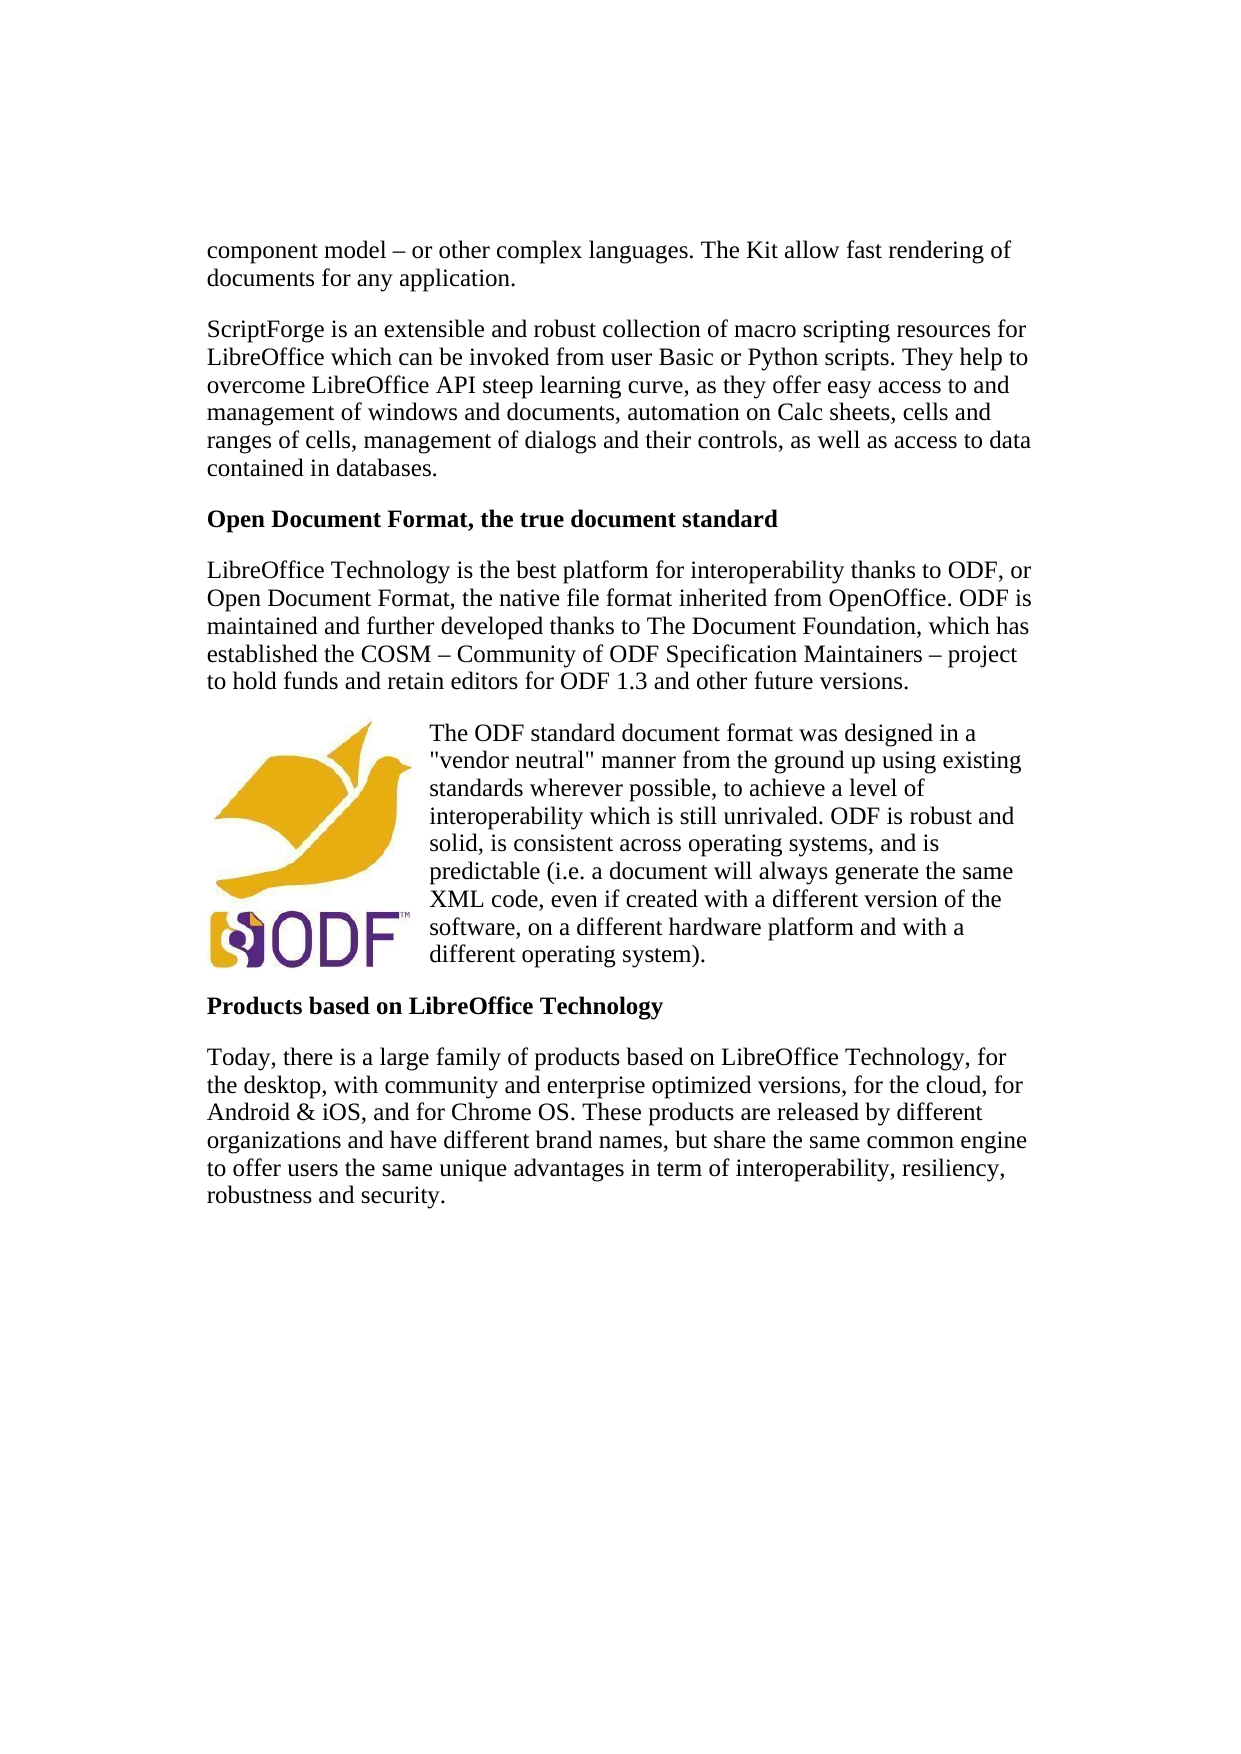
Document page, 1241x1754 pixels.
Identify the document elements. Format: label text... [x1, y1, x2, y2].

text LibreOffice Technology is the best platform for interoperability thanks to ODF, or Open Document Format, the native file format inherited from OpenOffice. ODF is maintained and further developed thanks to The Document Foundation, which has established the COSM – Community of ODF Specification Maintainers – project to hold funds and retain editors for ODF 1.3 and other future versions. [207, 557, 1033, 695]
text ScriptForge is an extensible and robust collection of macro scripting resources for LibreOffice which can be invoked from user Basic or Python scripts. They help to overcome LibreOffice API steep learning curve, as they offer easy access to and management of windows and documents, automation on Calc sheets, cells and ranges of cells, management of dialogs and their controls, as well as access to data contained in databases. [207, 315, 1033, 482]
text Open Document Format, the true document standard [207, 505, 1033, 533]
text Today, there is a large family of products based on LibreOffice Technology, for the desktop, with community and enterprise optimized versions, for the cloud, for Android & iOS, and for Chrome OS. These products are released by different organizations and have different brand names, but share the same common engine to offer users the same unique advantages in term of interoperability, resiliency, robustness and security. [207, 1043, 1033, 1209]
picture [206, 718, 412, 969]
text The ODF standard document format was designed in a "vendor neutral" manner from the ground up using existing standards wherever possible, to achieve a level of interoperability which is still unrivaled. ODF is robust and solid, is consistent across operating systems, and is predictable (i.e. a document will always generate the same XML code, even if created with a different version of the software, on a different hardware platform and with a different operating system). [412, 719, 1033, 968]
text component model – or other complex languages. The Kit allow fast rendering of documents for any application. [207, 236, 1033, 292]
text Products based on LibreOffice Technology [207, 992, 1033, 1019]
